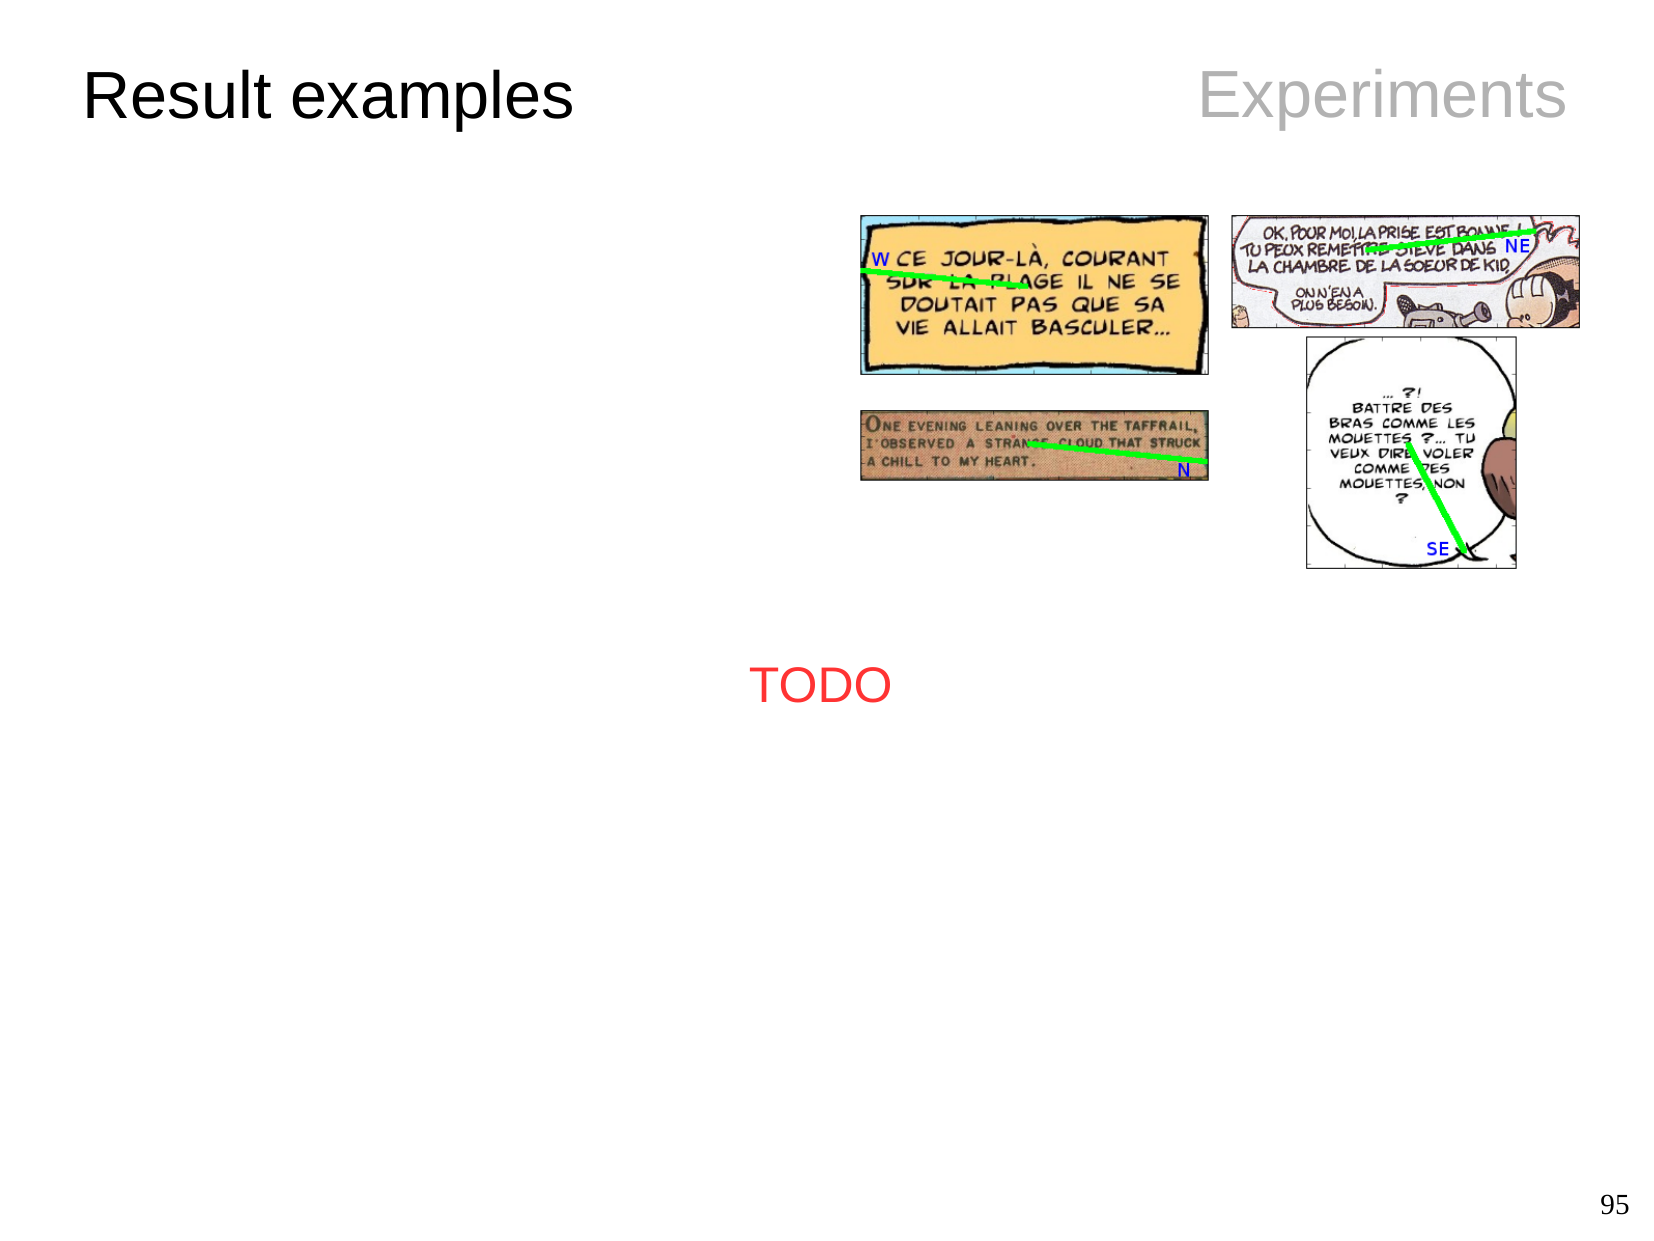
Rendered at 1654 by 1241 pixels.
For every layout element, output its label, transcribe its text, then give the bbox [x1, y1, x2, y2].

picture [850, 212, 1583, 573]
text_box TODO [696, 649, 945, 721]
title Result examples [82, 49, 1571, 142]
